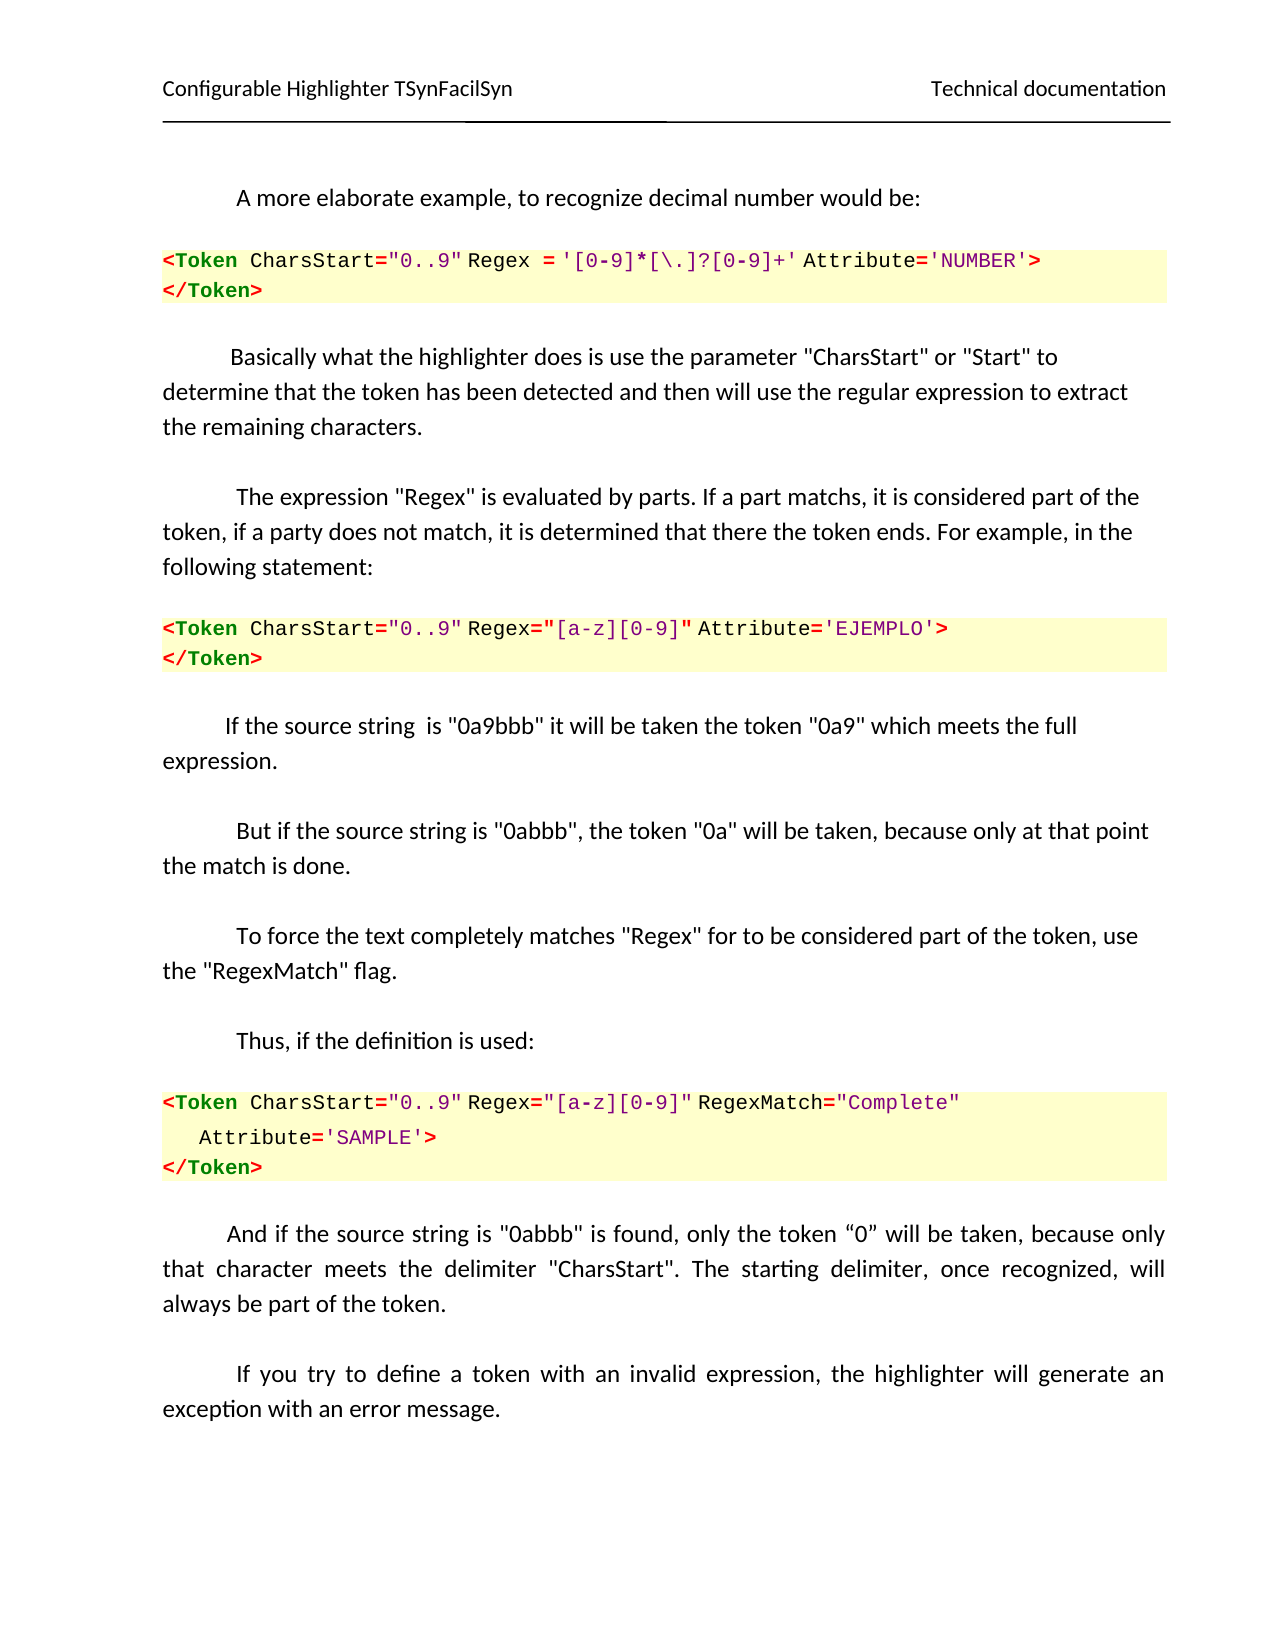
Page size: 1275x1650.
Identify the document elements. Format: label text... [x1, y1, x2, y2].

text <Token CharsStart="0..9" Regex="[a-z][0-9]" Attribute='EJEMPLO'> [162, 618, 1167, 642]
text </Token> [162, 1157, 1167, 1181]
text Attribute='SAMPLE'> [162, 1122, 1167, 1151]
text <Token CharsStart="0..9" Regex = '[0-9]*[\.]?[0-9]+' Attribute='NUMBER'> [162, 250, 1167, 273]
text A more elaborate example, to recognize decimal number would be: [162, 148, 1167, 213]
text </Token> [162, 648, 1167, 672]
text And if the source string is "0abbb" is found, only the token “0” will be taken, because only that character meets the delimiter "CharsStart". The starting delimiter, once recognized, will always be part of the token. [162, 1218, 1167, 1319]
text Basically what the highlighter does is use the parameter "CharsStart" or "Start" to determine that the token has been detected and then will use the regular expression to extract the remaining characters. The expression "Regex" is evaluated by parts. If a part matchs, it is considered part of the token, if a party does not match, it is determined that there the token ends. For example, in the following statement: [162, 341, 1167, 582]
text <Token CharsStart="0..9" Regex="[a-z][0-9]" RegexMatch="Complete" [162, 1092, 1167, 1116]
text If you try to define a token with an invalid expression, the highlighter will generate an exception with an error message. [162, 1323, 1167, 1424]
text </Token> [162, 280, 1167, 303]
text If the source string is "0a9bbb" it will be taken the token "0a9" which meets the full expression. But if the source string is "0abbb", the token "0a" will be taken, because only at that point the match is done. To force the text completely matches "Regex" for to be considered part of the token, use the "RegexMatch" flag. Thus, if the definition is used: [162, 710, 1167, 1055]
